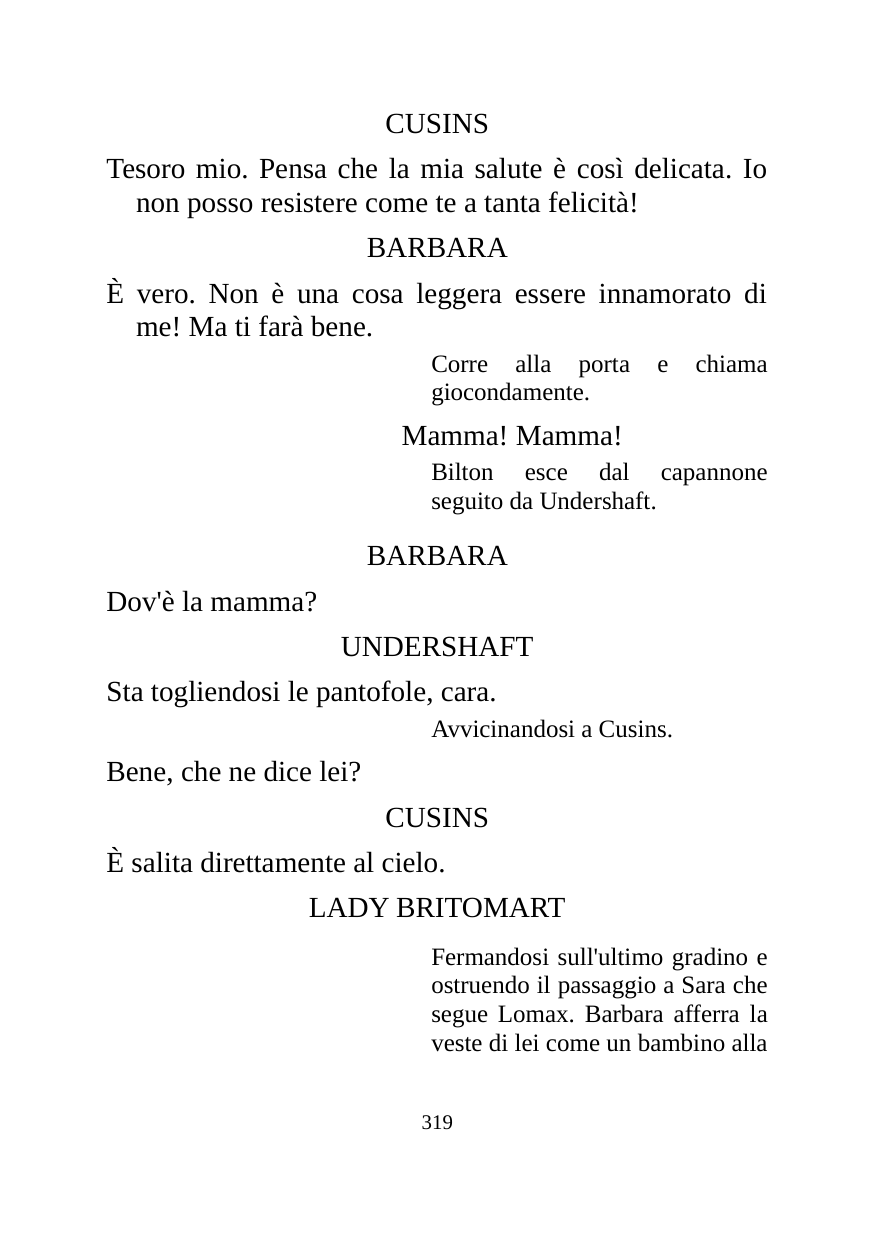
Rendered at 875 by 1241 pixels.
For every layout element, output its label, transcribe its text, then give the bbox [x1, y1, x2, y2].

text Dov'è la mamma? [106, 584, 768, 617]
text LADY BRITOMART [106, 890, 768, 924]
text Avvicinandosi a Cusins. [431, 714, 768, 743]
text CUSINS [106, 800, 768, 833]
text Sta togliendosi le pantofole, cara. [106, 674, 768, 708]
text È vero. Non è una cosa leggera essere innamorato di me! Ma ti farà bene. [106, 276, 768, 343]
text Mamma! Mamma! [136, 418, 768, 452]
text UNDERSHAFT [106, 629, 768, 663]
text CUSINS [106, 106, 768, 140]
text Bilton esce dal capannone seguito da Undershaft. [431, 457, 768, 515]
text BARBARA [106, 230, 768, 264]
text BARBARA [106, 538, 768, 572]
text Tesoro mio. Pensa che la mia salute è così delicata. Io non posso resistere come te a tanta felicità! [106, 152, 768, 219]
text È salita direttamente al cielo. [106, 845, 768, 879]
text Fermandosi sull'ultimo gradino e ostruendo il passaggio a Sara che segue Lomax. Barbara afferra la veste di lei come un bambino alla [431, 942, 768, 1057]
text Bene, che ne dice lei? [106, 754, 768, 788]
text Corre alla porta e chiama giocondamente. [431, 349, 768, 406]
